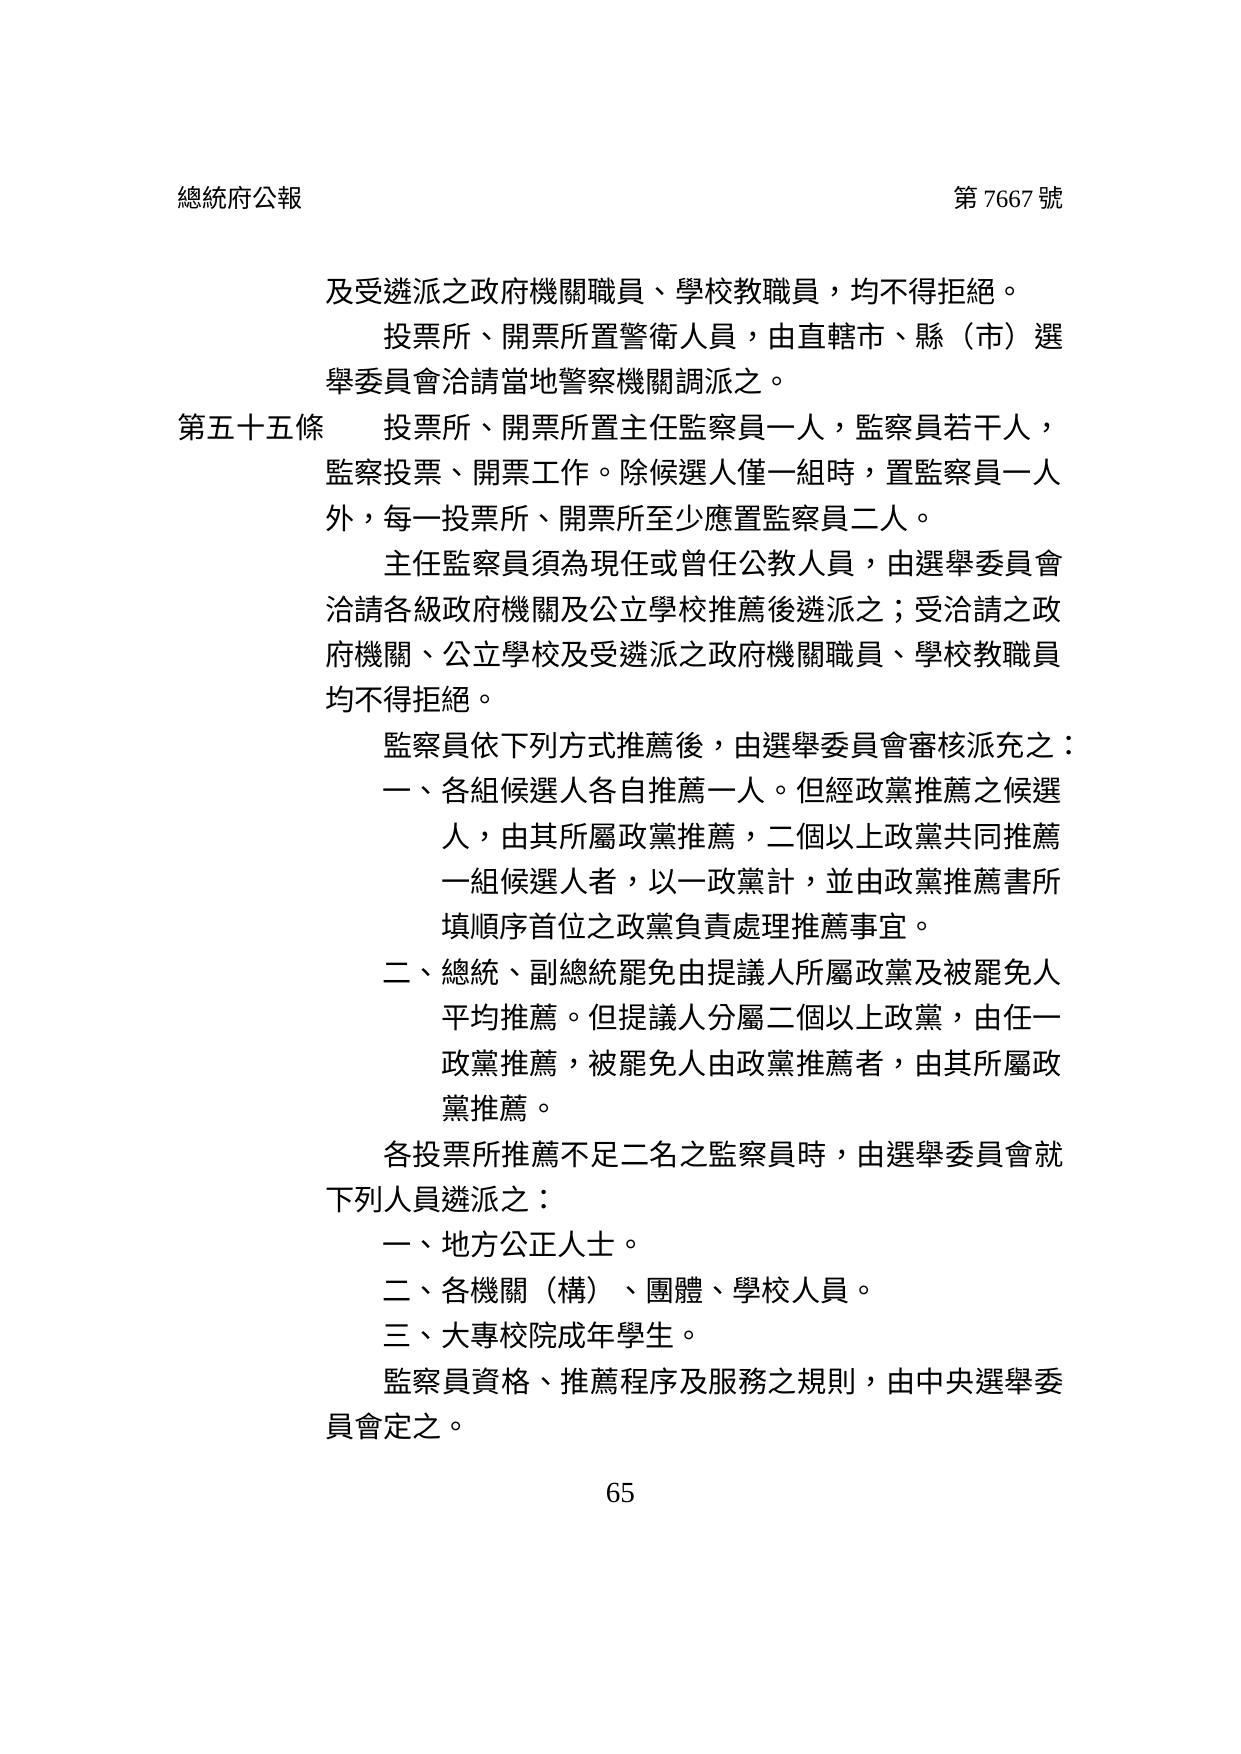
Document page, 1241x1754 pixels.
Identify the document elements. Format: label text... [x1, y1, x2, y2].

text 各投票所推薦不足二名之監察員時，由選舉委員會就下列人員遴派之： [325, 1129, 1063, 1219]
text 主任監察員須為現任或曾任公教人員，由選舉委員會洽請各級政府機關及公立學校推薦後遴派之；受洽請之政府機關、公立學校及受遴派之政府機關職員、學校教職員，均不得拒絕。 [325, 538, 1063, 720]
text 投票所、開票所置警衛人員，由直轄市、縣（市）選舉委員會洽請當地警察機關調派之。 [325, 311, 1063, 402]
text 三、 大專校院成年學生。 [382, 1310, 1063, 1356]
text 二、 各機關（構）、團體、學校人員。 [382, 1265, 1063, 1310]
text 一、 各組候選人各自推薦一人。但經政黨推薦之候選人，由其所屬政黨推薦，二個以上政黨共同推薦一組候選人者，以一政黨計，並由政黨推薦書所填順序首位之政黨負責處理推薦事宜。 [382, 765, 1063, 947]
text 監察員資格、推薦程序及服務之規則，由中央選舉委員會定之。 [325, 1356, 1063, 1447]
text 二、 總統、副總統罷免由提議人所屬政黨及被罷免人平均推薦。但提議人分屬二個以上政黨，由任一政黨推薦，被罷免人由政黨推薦者，由其所屬政黨推薦。 [382, 947, 1063, 1129]
text 及受遴派之政府機關職員、學校教職員，均不得拒絕。 [325, 266, 1063, 311]
text 監察員依下列方式推薦後，由選舉委員會審核派充之： [325, 720, 1063, 765]
text 第五十五條 投票所、開票所置主任監察員一人，監察員若干人，監察投票、開票工作。除候選人僅一組時，置監察員一人外，每一投票所、開票所至少應置監察員二人。 [177, 402, 1063, 538]
text 一、 地方公正人士。 [382, 1219, 1063, 1265]
